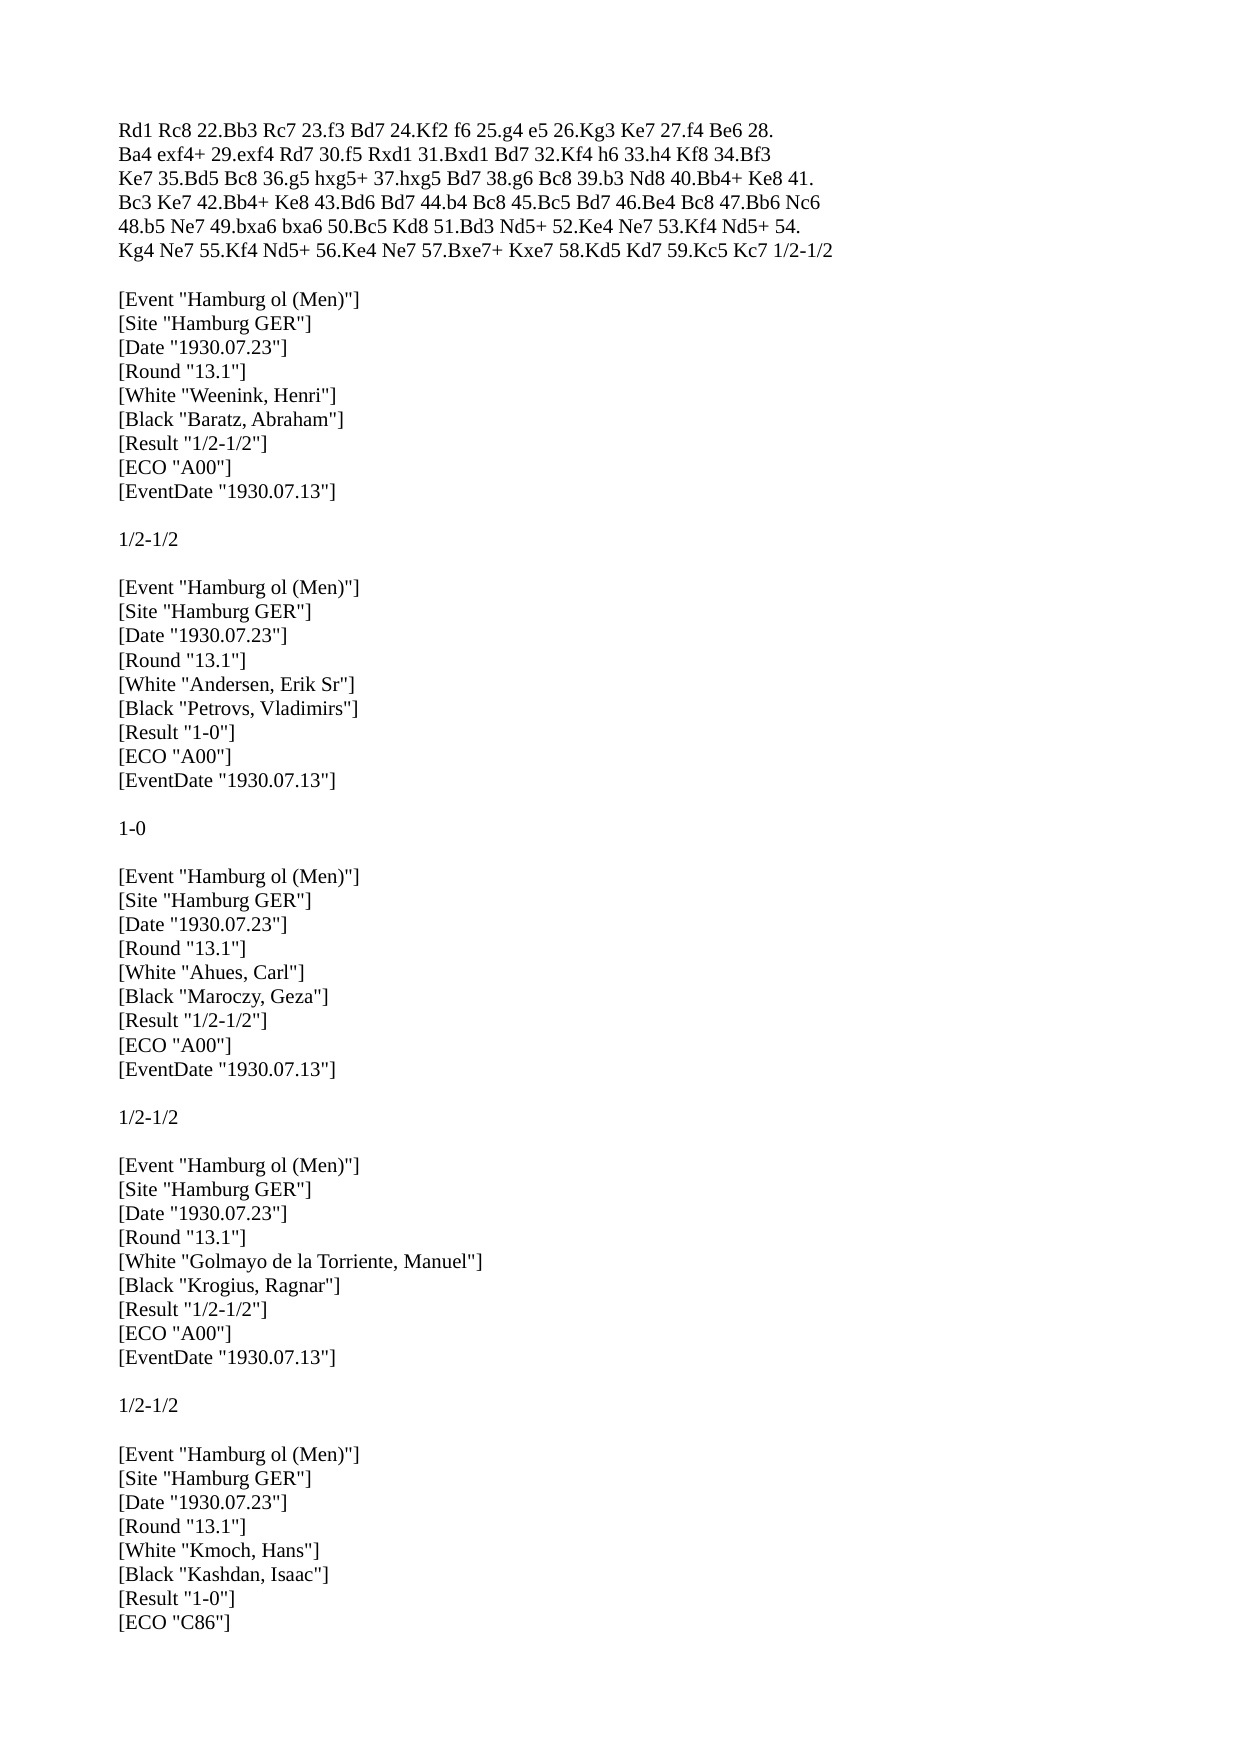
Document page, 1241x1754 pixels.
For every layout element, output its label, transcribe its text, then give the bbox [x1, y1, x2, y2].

text [Event "Hamburg ol (Men)"] [118, 864, 1122, 888]
text [Result "1-0"] [118, 720, 1122, 744]
text [EventDate "1930.07.13"] [118, 1057, 1122, 1081]
text [Date "1930.07.23"] [118, 623, 1122, 647]
text [Date "1930.07.23"] [118, 1490, 1122, 1514]
text [White "Kmoch, Hans"] [118, 1538, 1122, 1562]
text [White "Weenink, Henri"] [118, 383, 1122, 407]
text 48.b5 Ne7 49.bxa6 bxa6 50.Bc5 Kd8 51.Bd3 Nd5+ 52.Ke4 Ne7 53.Kf4 Nd5+ 54. [118, 214, 1122, 238]
text [Black "Krogius, Ragnar"] [118, 1273, 1122, 1297]
text 1/2-1/2 [118, 1105, 1122, 1129]
text [Round "13.1"] [118, 359, 1122, 383]
text [Black "Petrovs, Vladimirs"] [118, 696, 1122, 720]
text [EventDate "1930.07.13"] [118, 479, 1122, 503]
text [ECO "C86"] [118, 1610, 1122, 1634]
text [Round "13.1"] [118, 647, 1122, 672]
text [Event "Hamburg ol (Men)"] [118, 287, 1122, 311]
text [Black "Baratz, Abraham"] [118, 407, 1122, 431]
text [Date "1930.07.23"] [118, 335, 1122, 359]
text [ECO "A00"] [118, 1321, 1122, 1345]
text Ke7 35.Bd5 Bc8 36.g5 hxg5+ 37.hxg5 Bd7 38.g6 Bc8 39.b3 Nd8 40.Bb4+ Ke8 41. [118, 166, 1122, 190]
text [Site "Hamburg GER"] [118, 888, 1122, 912]
text [White "Andersen, Erik Sr"] [118, 672, 1122, 696]
text [ECO "A00"] [118, 744, 1122, 768]
text [Site "Hamburg GER"] [118, 1466, 1122, 1490]
text Kg4 Ne7 55.Kf4 Nd5+ 56.Ke4 Ne7 57.Bxe7+ Kxe7 58.Kd5 Kd7 59.Kc5 Kc7 1/2-1/2 [118, 238, 1122, 262]
text [Site "Hamburg GER"] [118, 1177, 1122, 1201]
text [Event "Hamburg ol (Men)"] [118, 1442, 1122, 1466]
text [Result "1-0"] [118, 1586, 1122, 1610]
text Rd1 Rc8 22.Bb3 Rc7 23.f3 Bd7 24.Kf2 f6 25.g4 e5 26.Kg3 Ke7 27.f4 Be6 28. [118, 118, 1122, 142]
text [Event "Hamburg ol (Men)"] [118, 1153, 1122, 1177]
text [Round "13.1"] [118, 1514, 1122, 1538]
text [White "Golmayo de la Torriente, Manuel"] [118, 1249, 1122, 1273]
text [Black "Kashdan, Isaac"] [118, 1562, 1122, 1586]
text Ba4 exf4+ 29.exf4 Rd7 30.f5 Rxd1 31.Bxd1 Bd7 32.Kf4 h6 33.h4 Kf8 34.Bf3 [118, 142, 1122, 166]
text [ECO "A00"] [118, 1032, 1122, 1057]
text [Site "Hamburg GER"] [118, 311, 1122, 335]
text [Date "1930.07.23"] [118, 1201, 1122, 1225]
text [Result "1/2-1/2"] [118, 1297, 1122, 1321]
text [Round "13.1"] [118, 1225, 1122, 1249]
text 1-0 [118, 816, 1122, 840]
text [EventDate "1930.07.13"] [118, 1345, 1122, 1369]
text [White "Ahues, Carl"] [118, 960, 1122, 984]
text [Date "1930.07.23"] [118, 912, 1122, 936]
text [ECO "A00"] [118, 455, 1122, 479]
text [Result "1/2-1/2"] [118, 431, 1122, 455]
text [Site "Hamburg GER"] [118, 599, 1122, 623]
text 1/2-1/2 [118, 1393, 1122, 1417]
text [Result "1/2-1/2"] [118, 1008, 1122, 1032]
text Bc3 Ke7 42.Bb4+ Ke8 43.Bd6 Bd7 44.b4 Bc8 45.Bc5 Bd7 46.Be4 Bc8 47.Bb6 Nc6 [118, 190, 1122, 214]
text [Round "13.1"] [118, 936, 1122, 960]
text [EventDate "1930.07.13"] [118, 768, 1122, 792]
text 1/2-1/2 [118, 527, 1122, 551]
text [Black "Maroczy, Geza"] [118, 984, 1122, 1008]
text [Event "Hamburg ol (Men)"] [118, 575, 1122, 599]
